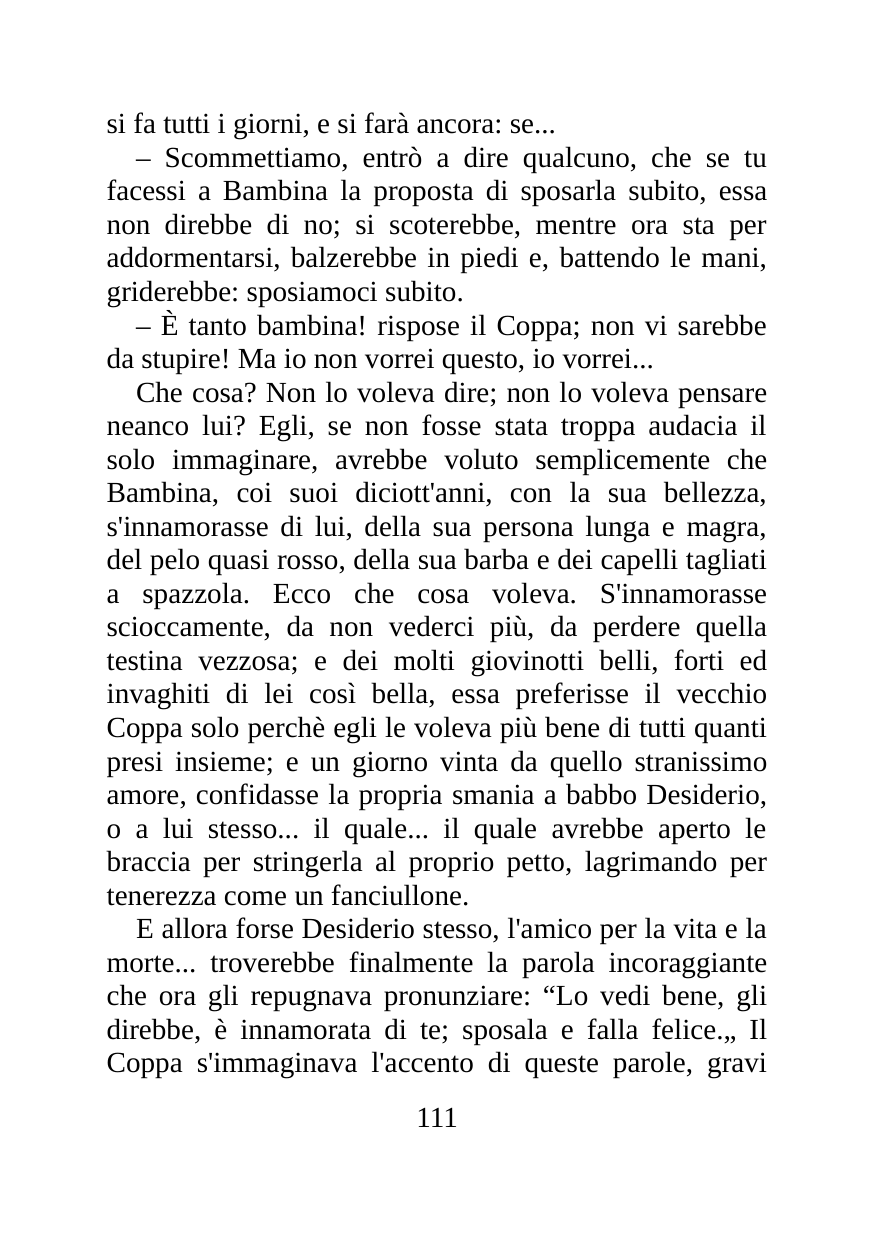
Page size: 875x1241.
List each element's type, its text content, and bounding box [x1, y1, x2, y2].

text Che cosa? Non lo voleva dire; non lo voleva pensare neanco lui? Egli, se non fosse stata troppa audacia il solo immaginare, avrebbe voluto semplicemente che Bambina, coi suoi diciott'anni, con la sua bellezza, s'innamorasse di lui, della sua persona lunga e magra, del pelo quasi rosso, della sua barba e dei capelli tagliati a spazzola. Ecco che cosa voleva. S'innamorasse scioccamente, da non vederci più, da perdere quella testina vezzosa; e dei molti giovinotti belli, forti ed invaghiti di lei così bella, essa preferisse il vecchio Coppa solo perchè egli le voleva più bene di tutti quanti presi insieme; e un giorno vinta da quello stranissimo amore, confidasse la propria smania a babbo Desiderio, o a lui stesso... il quale... il quale avrebbe aperto le braccia per stringerla al proprio petto, lagrimando per tenerezza come un fanciullone. [106, 375, 768, 911]
text E allora forse Desiderio stesso, l'amico per la vita e la morte... troverebbe finalmente la parola incoraggiante che ora gli repugnava pronunziare: “Lo vedi bene, gli direbbe, è innamorata di te; sposala e falla felice.„ Il Coppa s'immaginava l'accento di queste parole, gravi [106, 911, 768, 1079]
text ‒ È tanto bambina! rispose il Coppa; non vi sarebbe da stupire! Ma io non vorrei questo, io vorrei... [106, 308, 768, 375]
text ‒ Scommettiamo, entrò a dire qualcuno, che se tu facessi a Bambina la proposta di sposarla subito, essa non direbbe di no; si scoterebbe, mentre ora sta per addormentarsi, balzerebbe in piedi e, battendo le mani, griderebbe: sposiamoci subito. [106, 140, 768, 308]
text si fa tutti i giorni, e si farà ancora: se... [106, 106, 768, 140]
